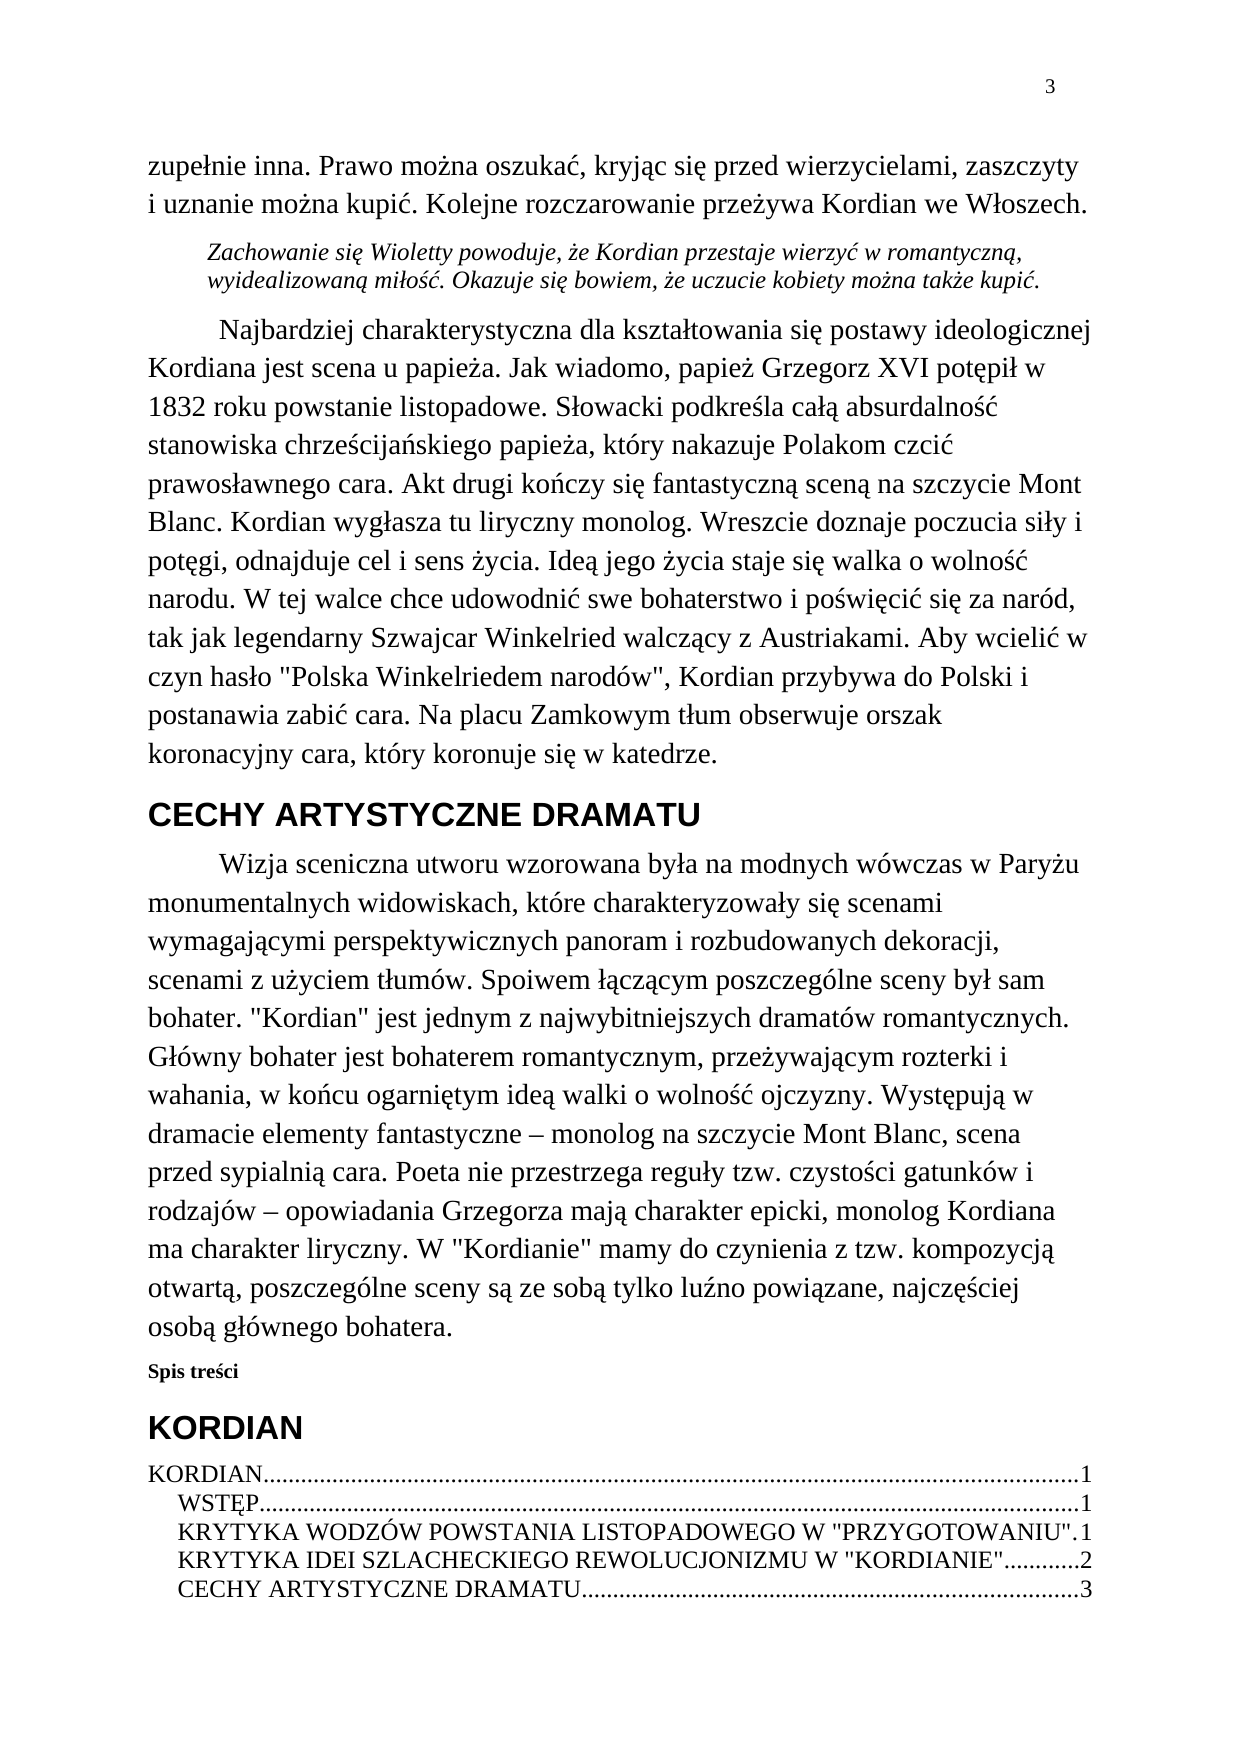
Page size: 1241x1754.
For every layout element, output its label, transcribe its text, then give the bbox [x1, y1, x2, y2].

text Wizja sceniczna utworu wzorowana była na modnych wówczas w Paryżu monumentalnych widowiskach, które charakteryzowały się scenami wymagającymi perspektywicznych panoram i rozbudowanych dekoracji, scenami z użyciem tłumów. Spoiwem łączącym poszczególne sceny był sam bohater. "Kordian" jest jednym z najwybitniejszych dramatów romantycznych. Główny bohater jest bohaterem romantycznym, przeżywającym rozterki i wahania, w końcu ogarniętym ideą walki o wolność ojczyzny. Występują w dramacie elementy fantastyczne – monolog na szczycie Mont Blanc, scena przed sypialnią cara. Poeta nie przestrzega reguły tzw. czystości gatunków i rodzajów – opowiadania Grzegorza mają charakter epicki, monolog Kordiana ma charakter liryczny. W "Kordianie" mamy do czynienia z tzw. kompozycją otwartą, poszczególne sceny są ze sobą tylko luźno powiązane, najczęściej osobą głównego bohatera. [148, 846, 1092, 1342]
text Najbardziej charakterystyczna dla kształtowania się postawy ideologicznej Kordiana jest scena u papieża. Jak wiadomo, papież Grzegorz XVI potępił w 1832 roku powstanie listopadowe. Słowacki podkreśla całą absurdalność stanowiska chrześcijańskiego papieża, który nakazuje Polakom czcić prawosławnego cara. Akt drugi kończy się fantastyczną sceną na szczycie Mont Blanc. Kordian wygłasza tu liryczny monolog. Wreszcie doznaje poczucia siły i potęgi, odnajduje cel i sens życia. Ideą jego życia staje się walka o wolność narodu. W tej walce chce udowodnić swe bohaterstwo i poświęcić się za naród, tak jak legendarny Szwajcar Winkelried walczący z Austriakami. Aby wcielić w czyn hasło "Polska Winkelriedem narodów", Kordian przybywa do Polski i postanawia zabić cara. Na placu Zamkowym tłum obserwuje orszak koronacyjny cara, który koronuje się w katedrze. [148, 312, 1092, 769]
text zupełnie inna. Prawo można oszukać, kryjąc się przed wierzycielami, zaszczyty i uznanie można kupić. Kolejne rozczarowanie przeżywa Kordian we Włoszech. [148, 148, 1092, 220]
text CECHY ARTYSTYCZNE DRAMATU 3 [177, 1574, 1092, 1603]
text Zachowanie się Wioletty powoduje, że Kordian przestaje wierzyć w romantyczną, wyidealizowaną miłość. Okazuje się bowiem, że uczucie kobiety można także kupić. [207, 237, 1092, 294]
subtitle CECHY ARTYSTYCZNE DRAMATU [148, 795, 1092, 834]
subtitle KORDIAN [148, 1408, 1092, 1447]
text WSTĘP 1 [177, 1488, 1092, 1517]
text KRYTYKA IDEI SZLACHECKIEGO REWOLUCJONIZMU W "KORDIANIE" 2 [177, 1545, 1092, 1574]
text KORDIAN 1 [148, 1459, 1092, 1488]
text Spis treści [148, 1359, 1092, 1383]
text KRYTYKA WODZÓW POWSTANIA LISTOPADOWEGO W "PRZYGOTOWANIU" 1 [177, 1517, 1092, 1545]
